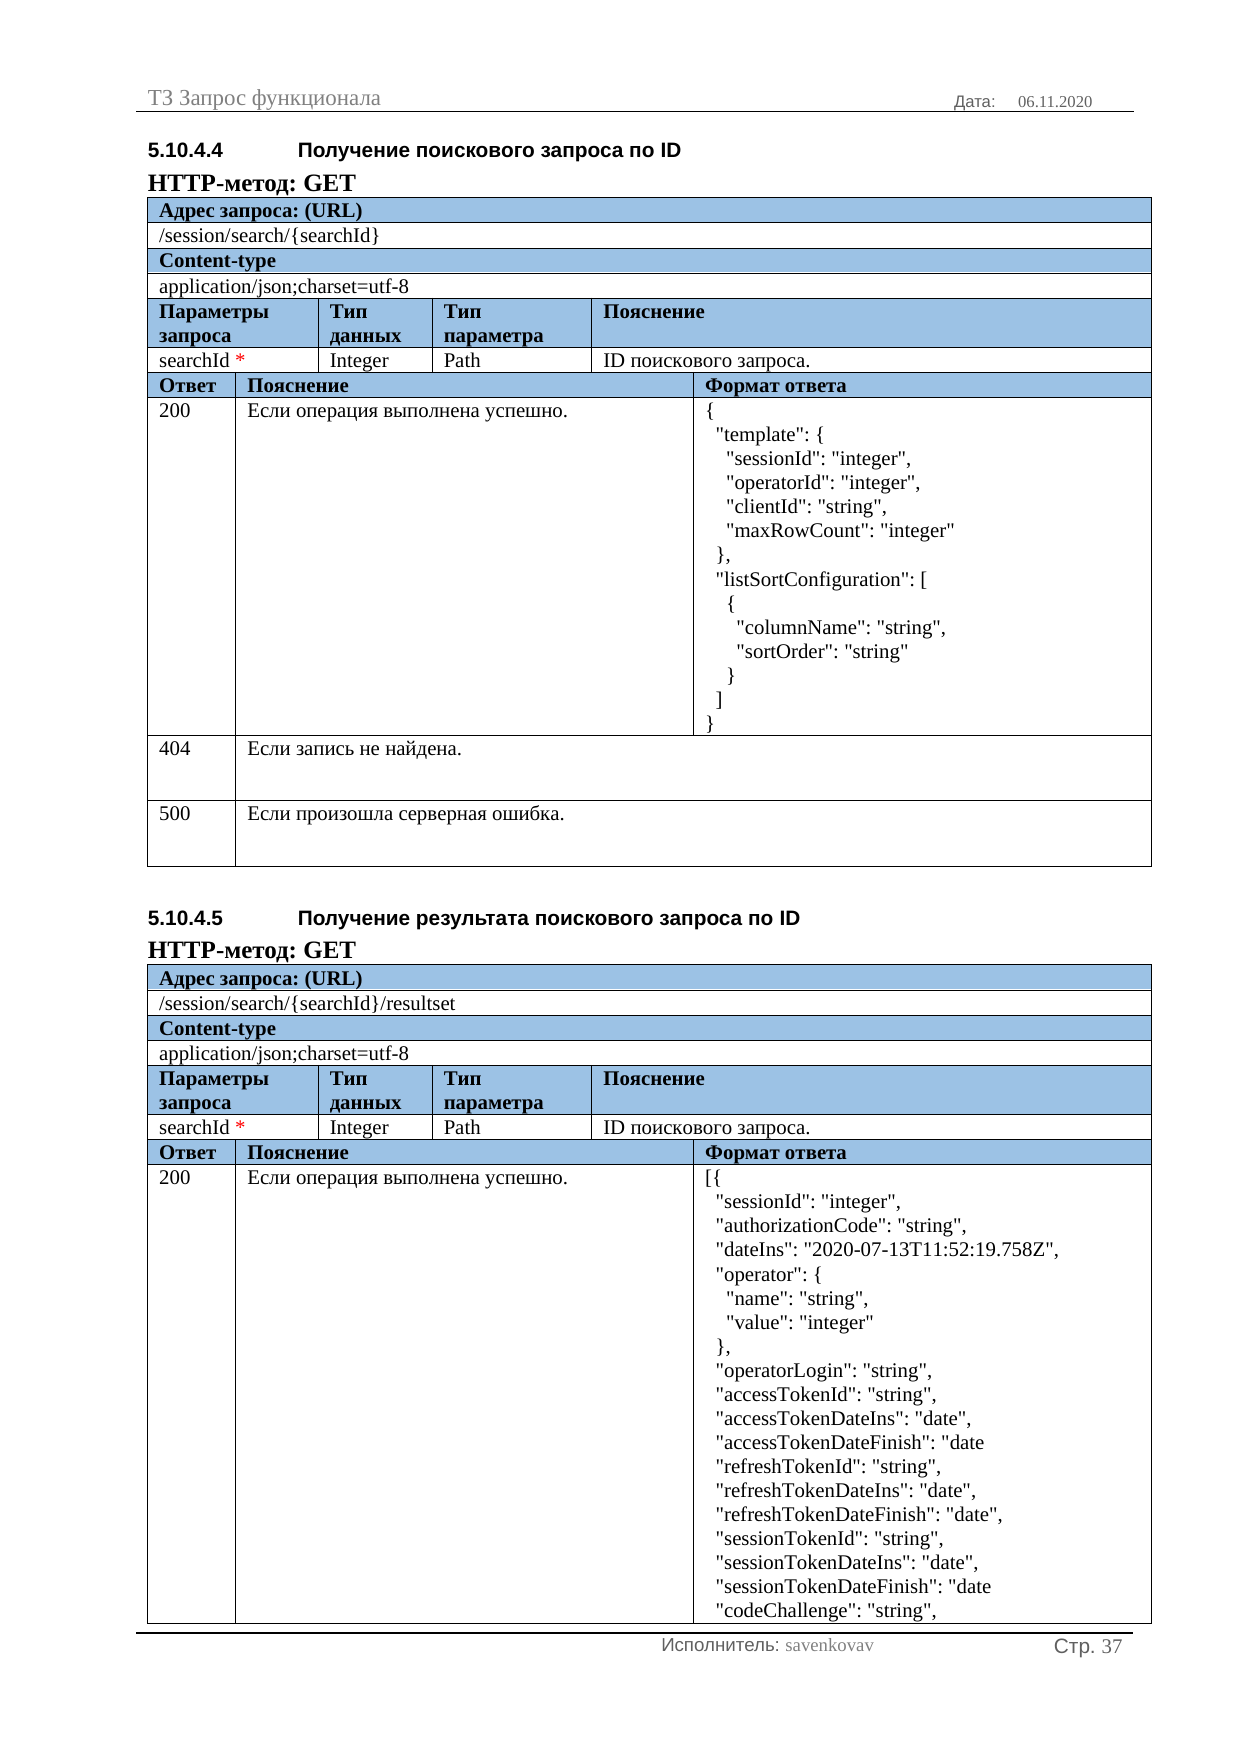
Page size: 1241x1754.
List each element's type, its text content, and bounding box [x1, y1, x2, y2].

table_cell [{ "sessionId": "integer", "authorizationCode": "string", "dateIns": "2020-07-13T11:52:19.758Z", "operator": { "name": "string", "value": "integer" }, "operatorLogin": "string", "accessTokenId": "string", "accessTokenDateIns": "date", "accessTokenDateFinish": "date "refreshTokenId": "string", "refreshTokenDateIns": "date", "refreshTokenDateFinish": "date", "sessionTokenId": "string", "sessionTokenDateIns": "date", "sessionTokenDateFinish": "date "codeChallenge": "string", [694, 1165, 1151, 1622]
table_cell Если запись не найдена. [236, 736, 1151, 800]
table_cell Если произошла серверная ошибка. [236, 801, 1151, 866]
table_cell Пояснение [592, 299, 1151, 347]
table_cell Тип данных [319, 299, 432, 347]
table_cell Параметры запроса [148, 1066, 318, 1114]
table_cell Если операция выполнена успешно. [236, 1165, 693, 1622]
table_cell Пояснение [592, 1066, 1151, 1114]
text HTTP-метод: GET [148, 936, 1152, 964]
table_cell Integer [319, 1115, 432, 1139]
table_cell Integer [319, 348, 432, 372]
table_cell Ответ [148, 373, 235, 397]
table_cell Пояснение [236, 373, 693, 397]
table_cell 200 [148, 398, 235, 735]
table_cell application/json;charset=utf-8 [148, 1041, 1151, 1065]
table_cell ID поискового запроса. [592, 1115, 1151, 1139]
subtitle Получение поискового запроса по ID [148, 138, 1152, 162]
table_cell Тип параметра [433, 299, 591, 347]
table_cell Если операция выполнена успешно. [236, 398, 693, 735]
table_cell Content-type [148, 249, 1151, 272]
table_cell 404 [148, 736, 235, 800]
table_header Адрес запроcа: (URL) [148, 965, 1151, 989]
table_cell Ответ [148, 1140, 235, 1164]
table_cell Пояснение [236, 1140, 693, 1164]
table_cell Content-type [148, 1016, 1151, 1040]
table_cell ID поискового запроса. [592, 348, 1151, 372]
table_cell 200 [148, 1165, 235, 1622]
table_header Адрес запроcа: (URL) [148, 198, 1151, 222]
table_cell Формат ответа [694, 373, 1151, 397]
table_cell application/json;charset=utf-8 [148, 274, 1151, 298]
table_cell Параметры запроса [148, 299, 318, 347]
table_cell /session/search/{searchId}/resultset [148, 991, 1151, 1014]
table_cell Тип параметра [433, 1066, 591, 1114]
table_cell Path [433, 348, 591, 372]
table_cell Тип данных [319, 1066, 432, 1114]
table_cell /session/search/{searchId} [148, 223, 1151, 247]
table_cell searchId * [148, 1115, 318, 1139]
table_cell 500 [148, 801, 235, 866]
table_cell { "template": { "sessionId": "integer", "operatorId": "integer", "clientId": "string", "maxRowCount": "integer" }, "listSortConfiguration": [ { "columnName": "string", "sortOrder": "string" } ] } [694, 398, 1151, 735]
table_cell Path [433, 1115, 591, 1139]
table_cell searchId * [148, 348, 318, 372]
subtitle Получение результата поискового запроса по ID [148, 905, 1152, 929]
table_cell Формат ответа [694, 1140, 1151, 1164]
text HTTP-метод: GET [148, 168, 1152, 197]
